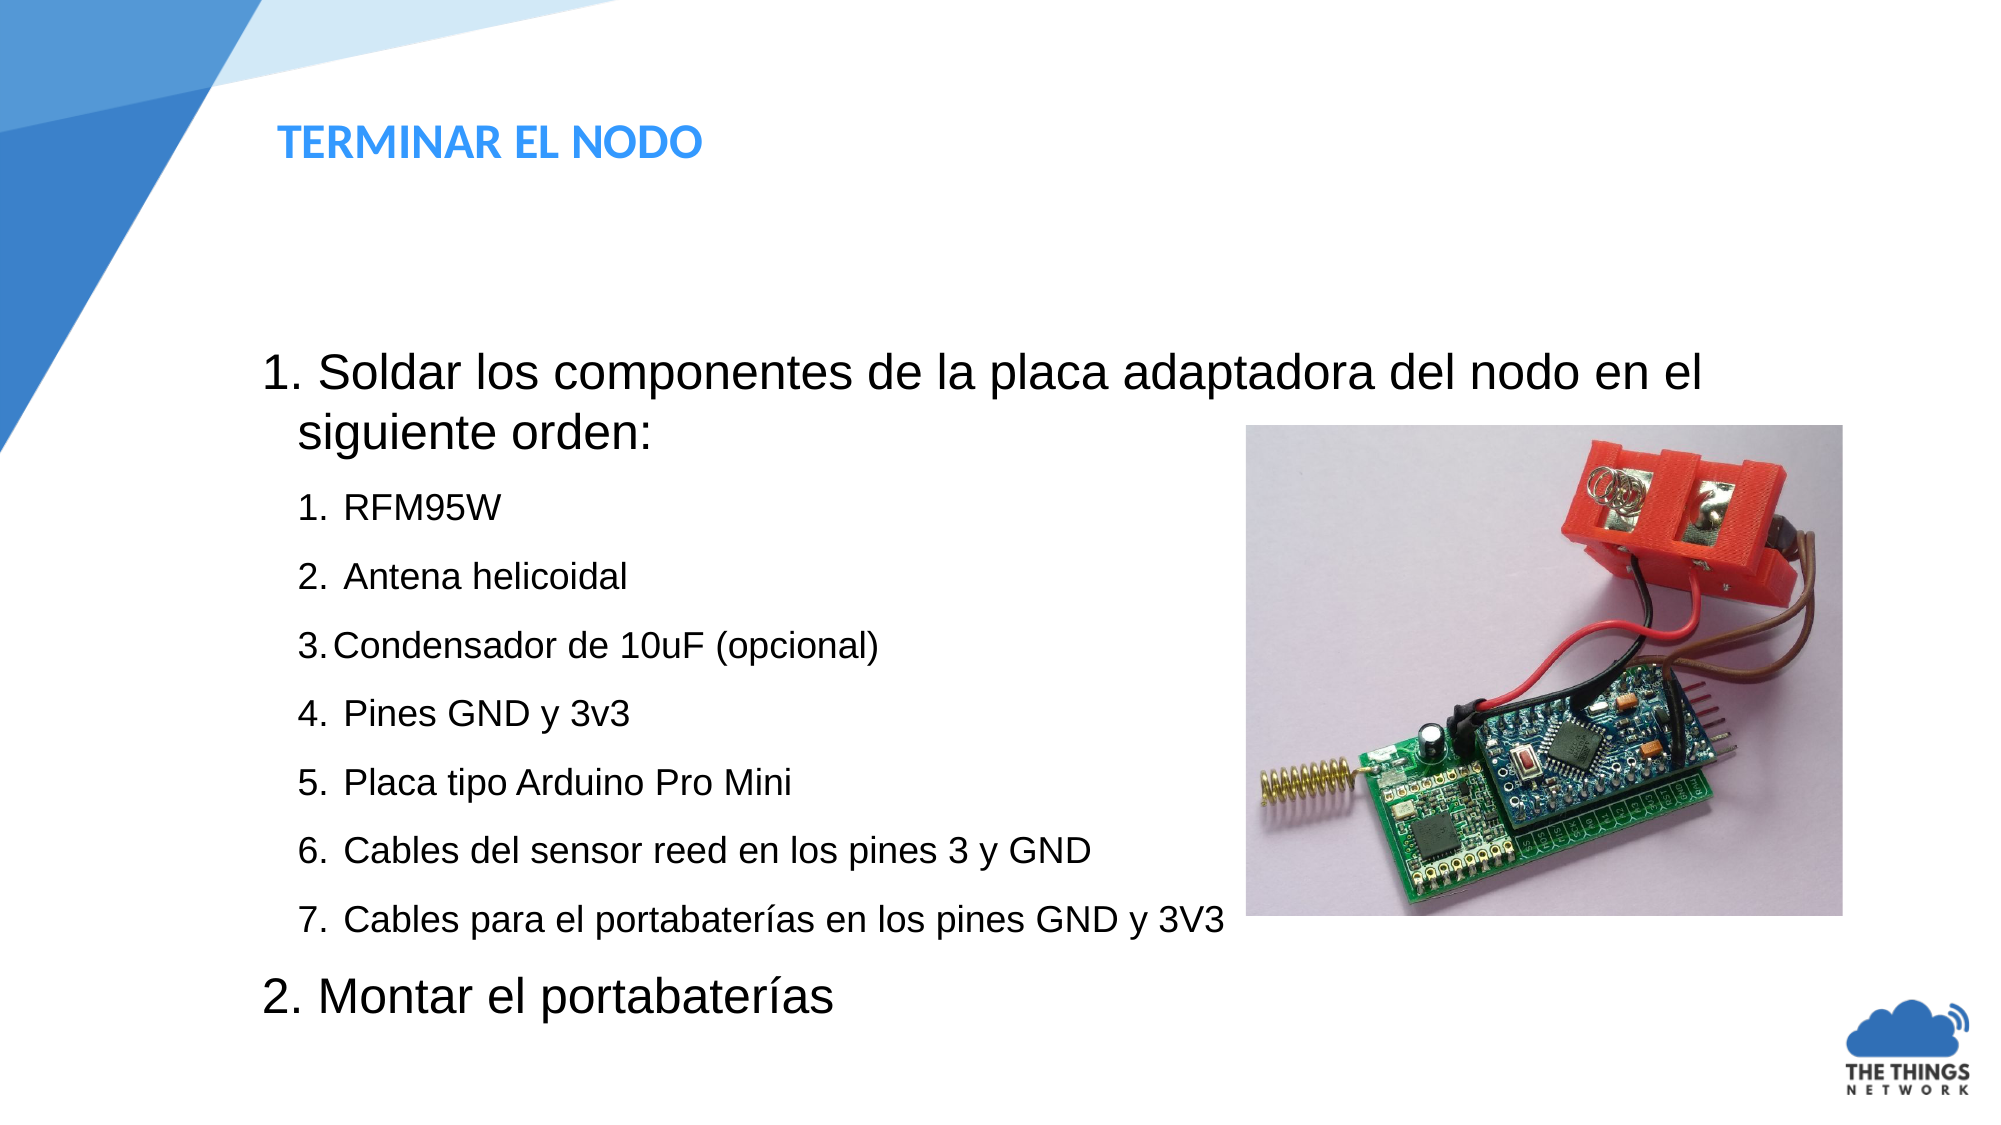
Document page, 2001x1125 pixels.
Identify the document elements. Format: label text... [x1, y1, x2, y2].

text_box TERMINAR EL NODO [99, 44, 1900, 233]
picture [0, 0, 1970, 1095]
text_box Soldar los componentes de la placa adaptadora del nodo en el siguiente orden: RFM95W Antena helicoidal Condensador de 10uF (opcional) Pines GND y 3v3 Placa tipo Arduino Pro Mini Cables del sensor reed en los pines 3 y GND Cables para el portabaterías en los pines GND y 3V3 Montar el portabaterías [261, 339, 1878, 1014]
